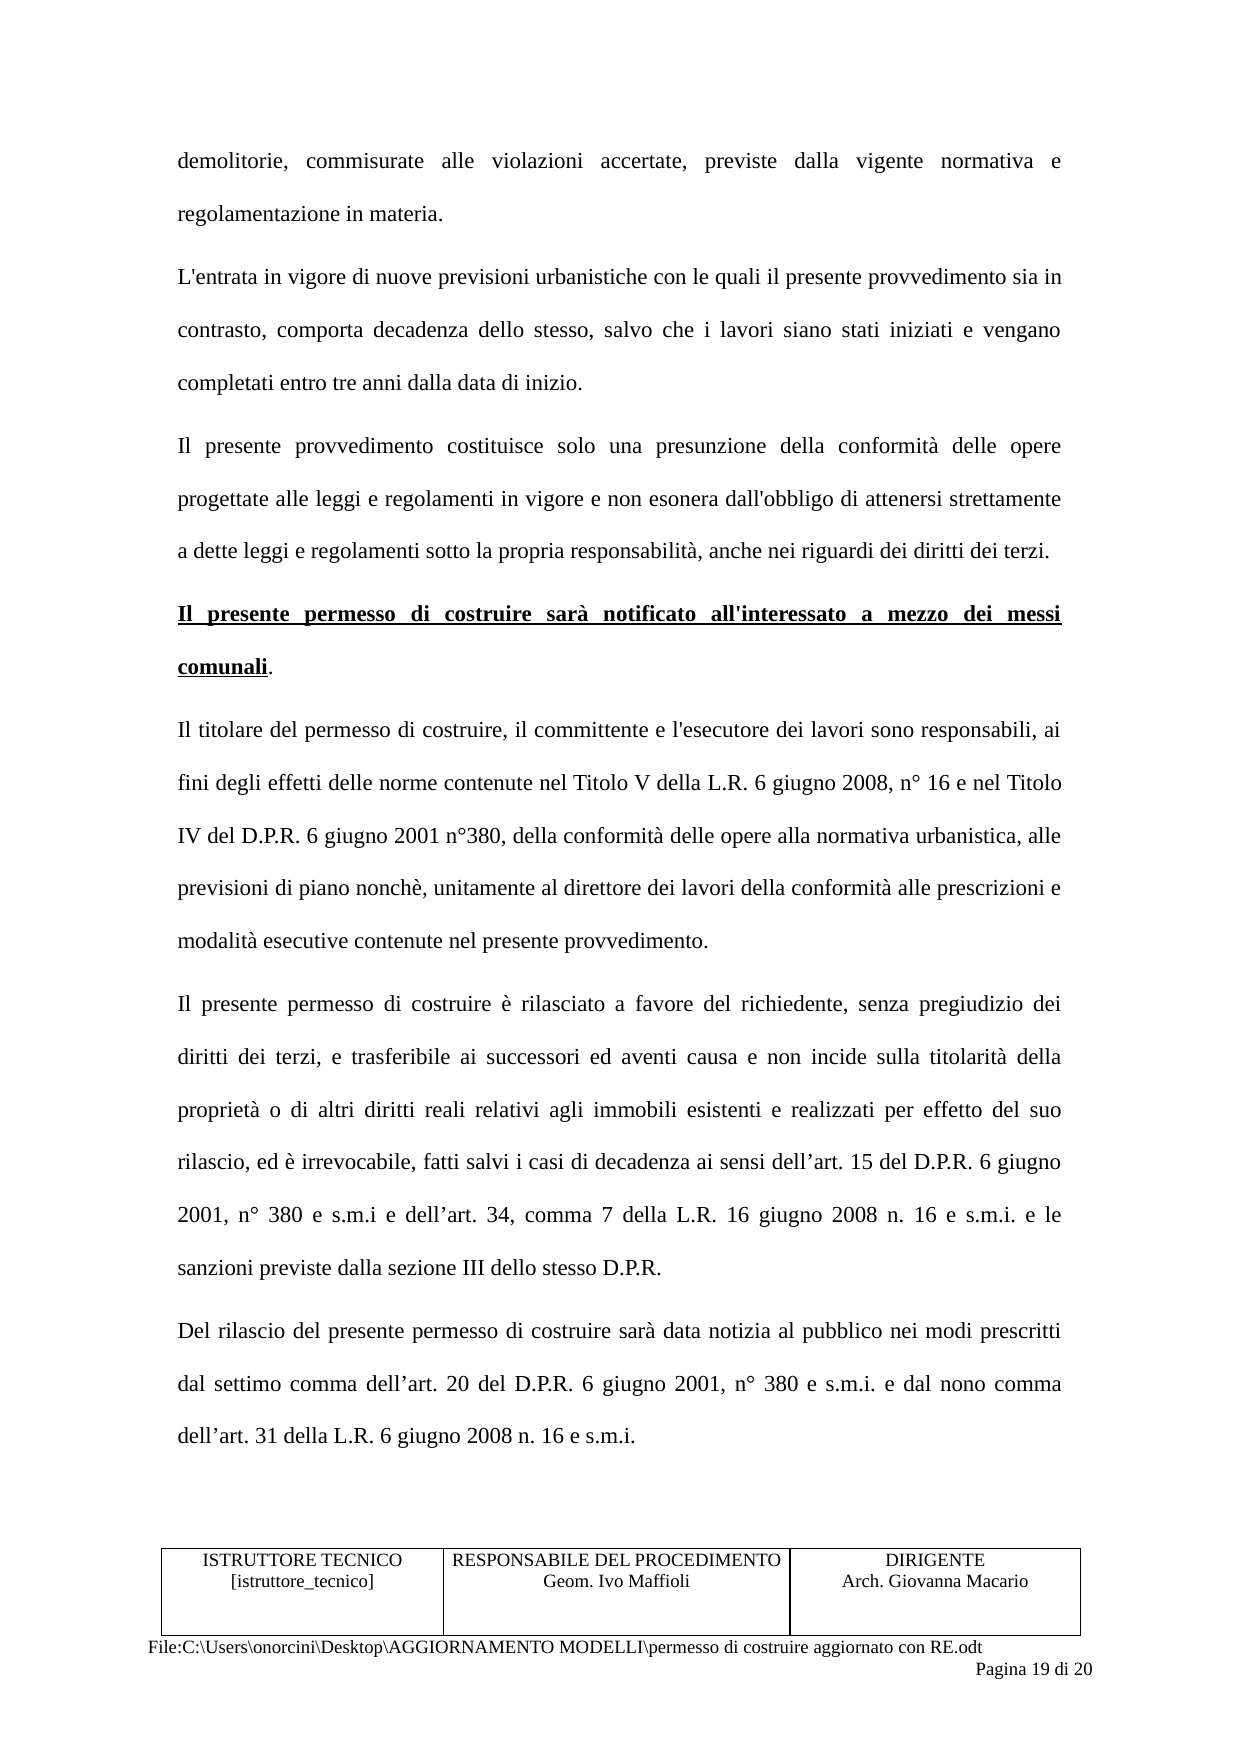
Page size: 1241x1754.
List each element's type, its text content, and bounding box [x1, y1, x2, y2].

text L'entrata in vigore di nuove previsioni urbanistiche con le quali il presente provvedimento sia in contrasto, comporta decadenza dello stesso, salvo che i lavori siano stati iniziati e vengano completati entro tre anni dalla data di inizio. [177, 263, 1063, 395]
text Il presente provvedimento costituisce solo una presunzione della conformità delle opere progettate alle leggi e regolamenti in vigore e non esonera dall'obbligo di attenersi strettamente a dette leggi e regolamenti sotto la propria responsabilità, anche nei riguardi dei diritti dei terzi. [177, 432, 1063, 564]
text Il presente permesso di costruire sarà notificato all'interessato a mezzo dei messi comunali. [177, 601, 1063, 679]
text Il titolare del permesso di costruire, il committente e l'esecutore dei lavori sono responsabili, ai fini degli effetti delle norme contenute nel Titolo V della L.R. 6 giugno 2008, n° 16 e nel Titolo IV del D.P.R. 6 giugno 2001 n°380, della conformità delle opere alla normativa urbanistica, alle previsioni di piano nonchè, unitamente al direttore dei lavori della conformità alle prescrizioni e modalità esecutive contenute nel presente provvedimento. [177, 716, 1063, 953]
text demolitorie, commisurate alle violazioni accertate, previste dalla vigente normativa e regolamentazione in materia. [177, 148, 1063, 227]
text Il presente permesso di costruire è rilasciato a favore del richiedente, senza pregiudizio dei diritti dei terzi, e trasferibile ai successori ed aventi causa e non incide sulla titolarità della proprietà o di altri diritti reali relativi agli immobili esistenti e realizzati per effetto del suo rilascio, ed è irrevocabile, fatti salvi i casi di decadenza ai sensi dell’art. 15 del D.P.R. 6 giugno 2001, n° 380 e s.m.i e dell’art. 34, comma 7 della L.R. 16 giugno 2008 n. 16 e s.m.i. e le sanzioni previste dalla sezione III dello stesso D.P.R. [177, 990, 1063, 1280]
text Del rilascio del presente permesso di costruire sarà data notizia al pubblico nei modi prescritti dal settimo comma dell’art. 20 del D.P.R. 6 giugno 2001, n° 380 e s.m.i. e dal nono comma dell’art. 31 della L.R. 6 giugno 2008 n. 16 e s.m.i. [177, 1317, 1063, 1449]
